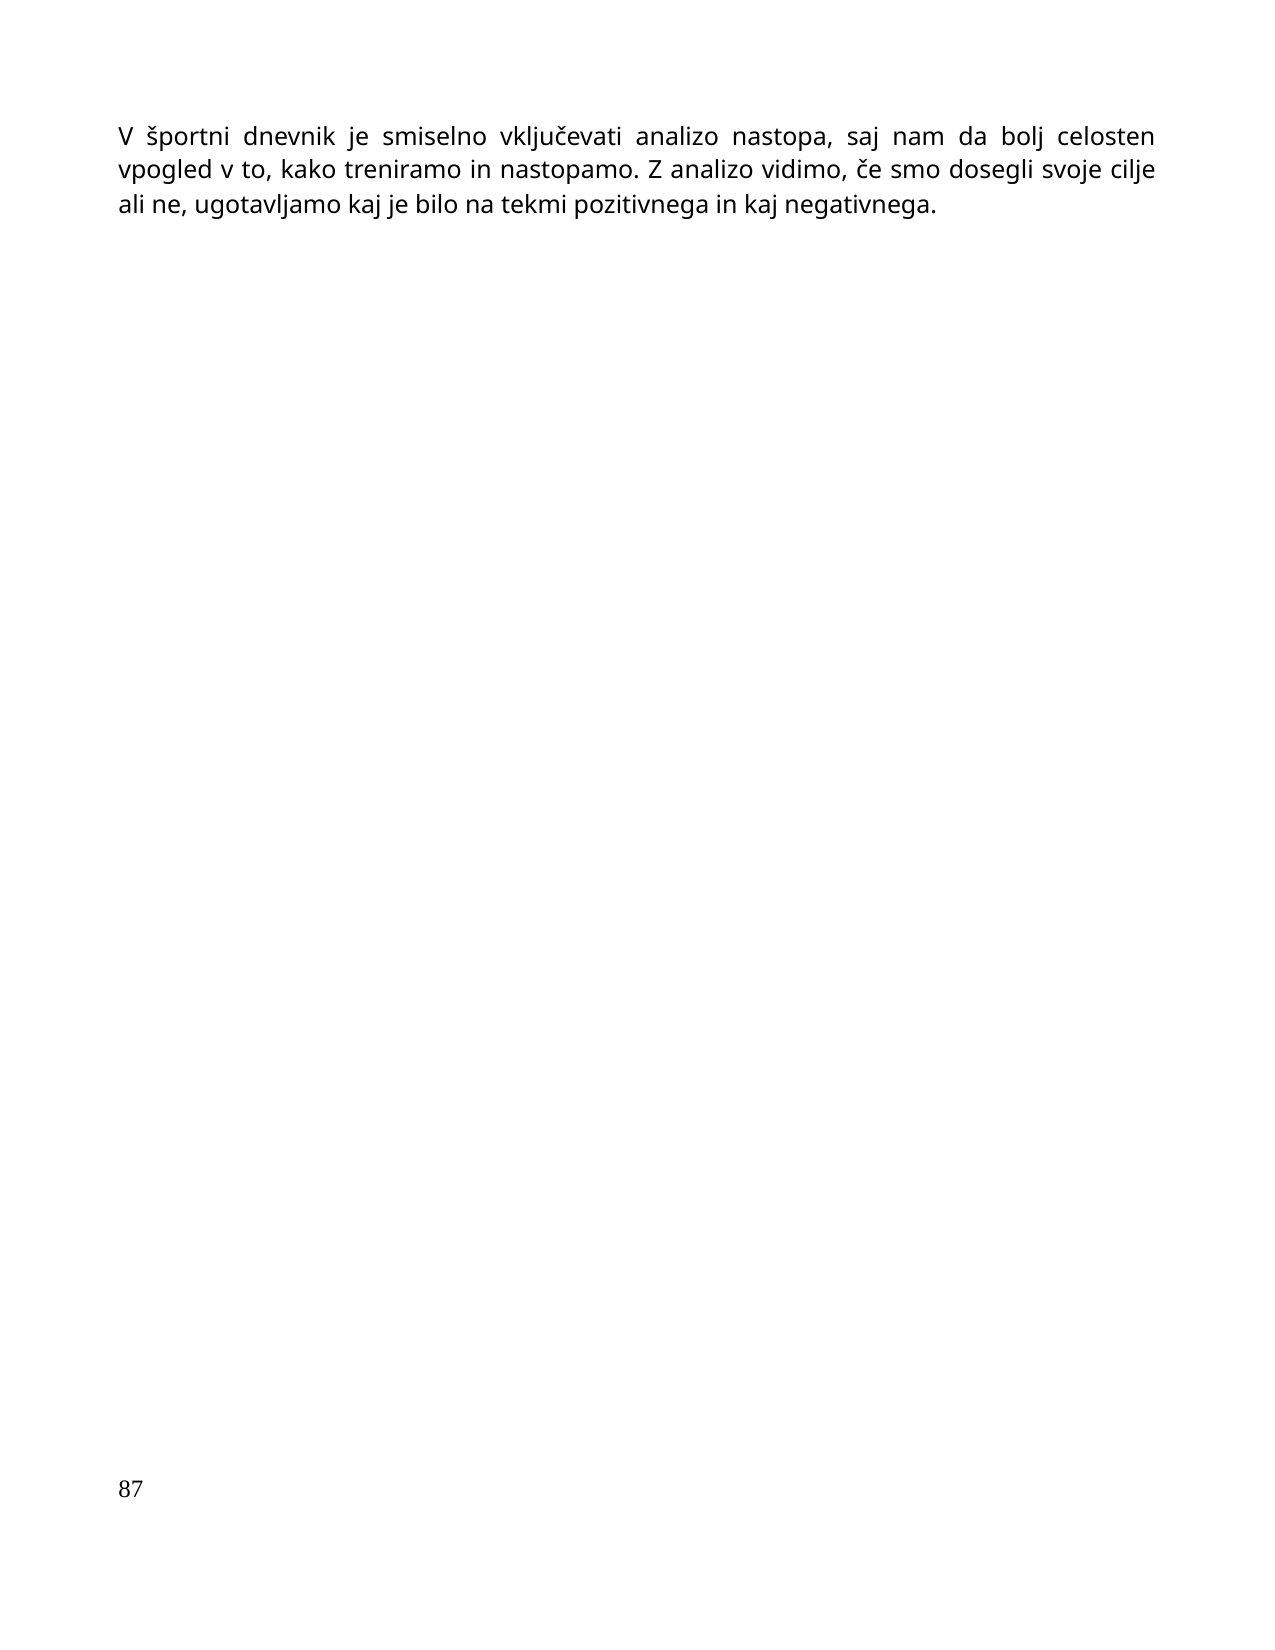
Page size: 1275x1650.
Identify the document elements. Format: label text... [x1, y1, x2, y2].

text V športni dnevnik je smiselno vključevati analizo nastopa, saj nam da bolj celosten vpogled v to, kako treniramo in nastopamo. Z analizo vidimo, če smo dosegli svoje cilje ali ne, ugotavljamo kaj je bilo na tekmi pozitivnega in kaj negativnega. [118, 118, 1157, 220]
